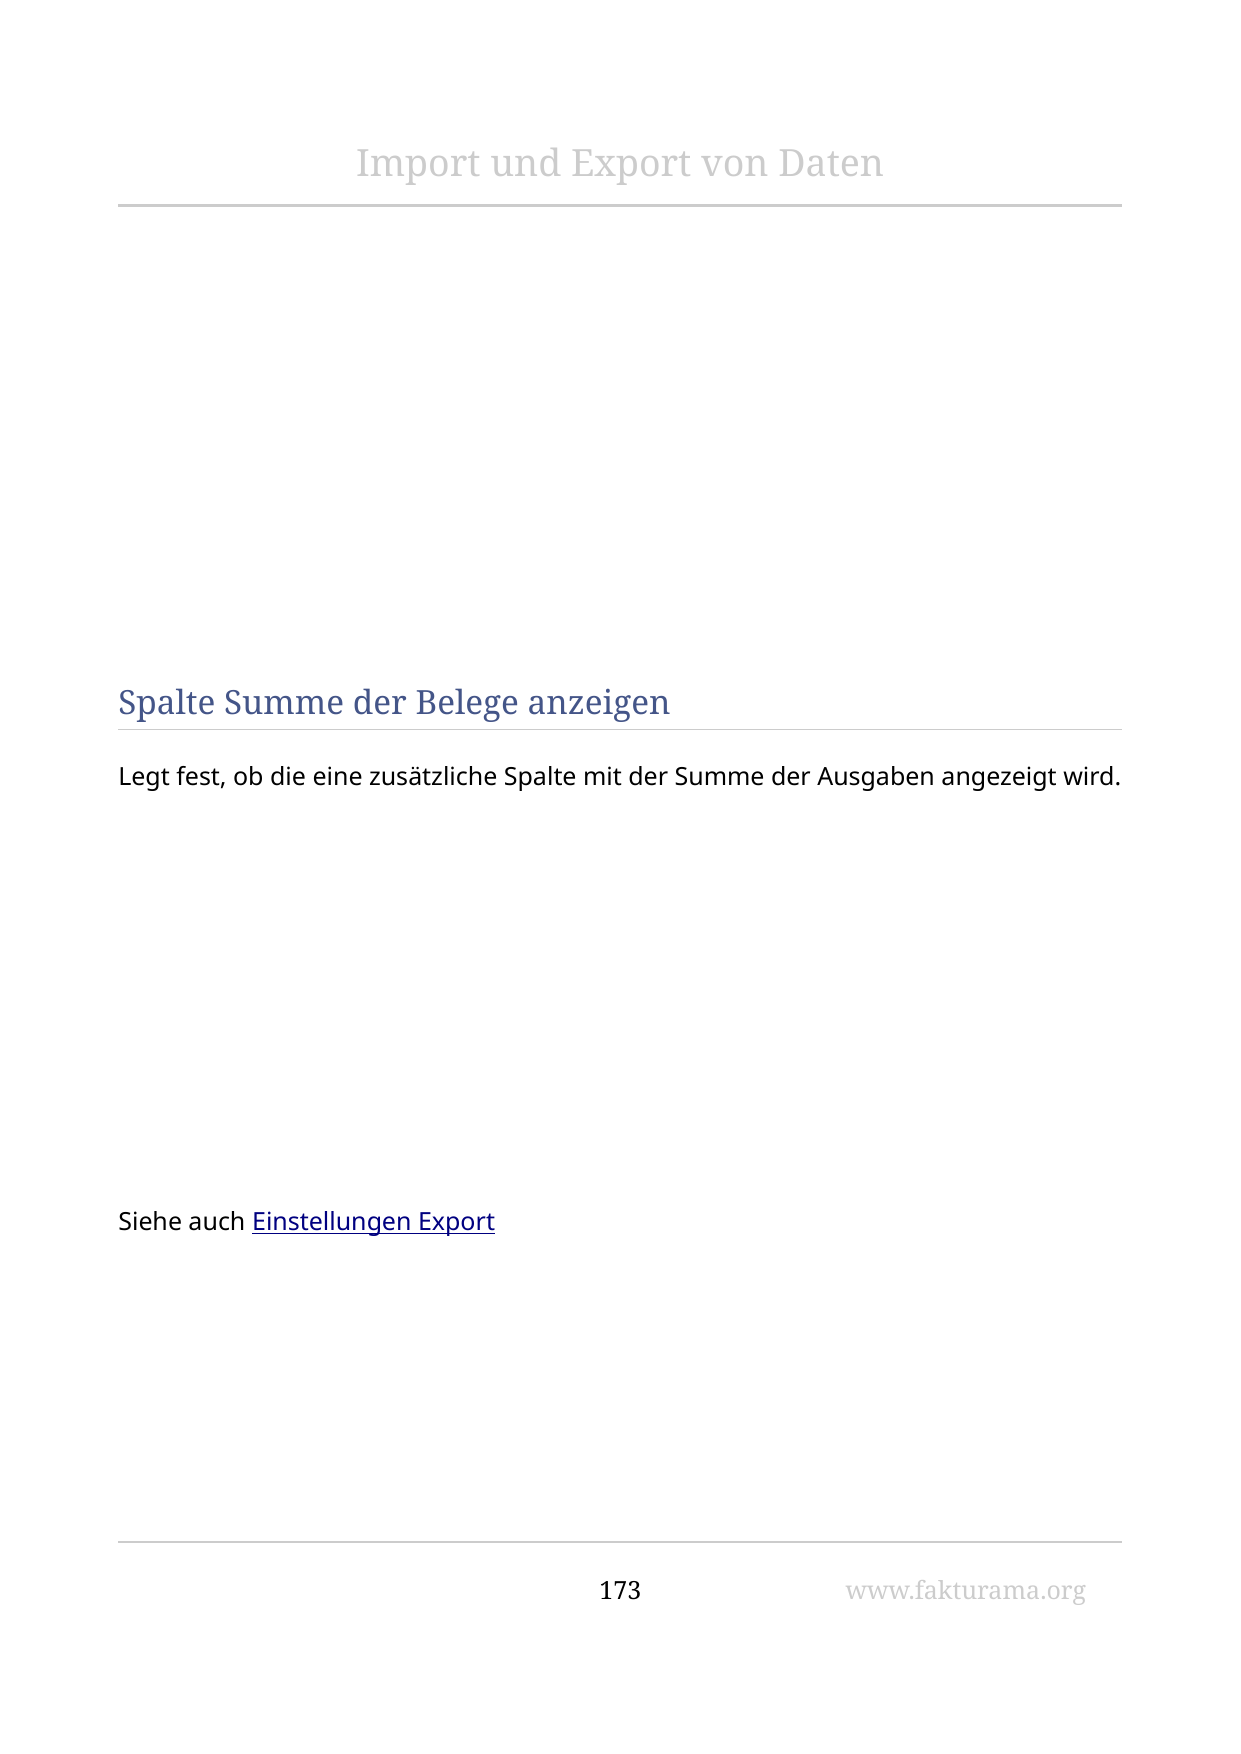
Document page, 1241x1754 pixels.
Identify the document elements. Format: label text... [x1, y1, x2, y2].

text Legt fest, ob die eine zusätzliche Spalte mit der Summe der Ausgaben angezeigt wird. [118, 758, 1122, 792]
text Siehe auch Einstellungen Export [118, 1204, 1122, 1238]
subtitle Spalte Summe der Belege anzeigen [118, 679, 1122, 729]
